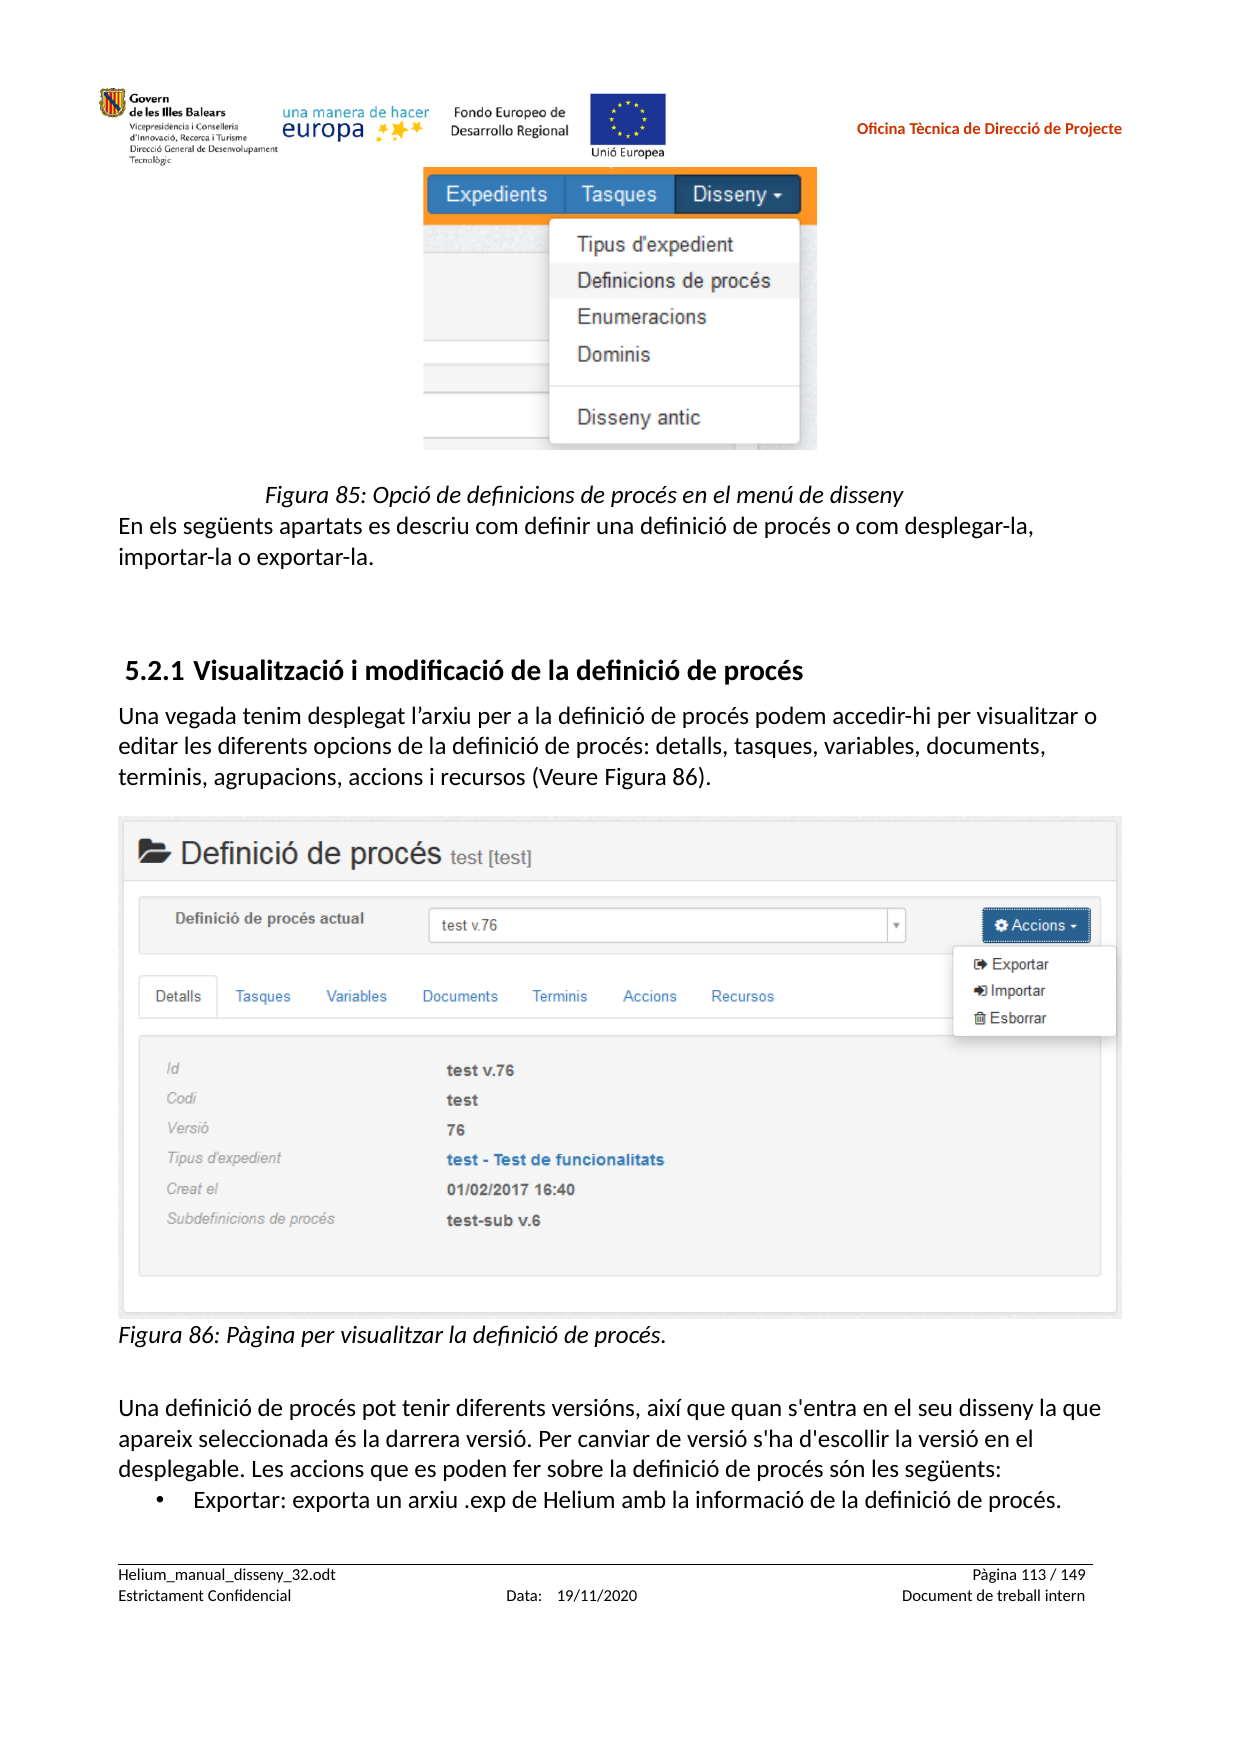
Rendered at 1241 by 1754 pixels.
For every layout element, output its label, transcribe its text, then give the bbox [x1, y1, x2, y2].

text Figura 86: Pàgina per visualitzar la definició de procés. [118, 1319, 1122, 1349]
picture [423, 167, 817, 450]
text Una definició de procés pot tenir diferents versións, així que quan s'entra en el seu disseny la que apareix seleccionada és la darrera versió. Per canviar de versió s'ha d'escollir la versió en el desplegable. Les accions que es poden fer sobre la definició de procés són les següents: [118, 1392, 1122, 1484]
picture [118, 816, 1123, 1319]
list Exportar: exporta un arxiu .exp de Helium amb la informació de la definició de procés. [156, 1484, 1122, 1514]
subtitle Visualització i modificació de la definició de procés [118, 652, 1122, 687]
picture [99, 87, 668, 166]
text Una vegada tenim desplegat l’arxiu per a la definició de procés podem accedir-hi per visualitzar o editar les diferents opcions de la definició de procés: detalls, tasques, variables, documents, terminis, agrupacions, accions i recursos (Veure Figura 86). [118, 700, 1122, 791]
text En els següents apartats es descriu com definir una definició de procés o com desplegar-la, importar-la o exportar-la. [118, 450, 1122, 571]
text Figura 85: Opció de definicions de procés en el menú de disseny [265, 450, 975, 510]
